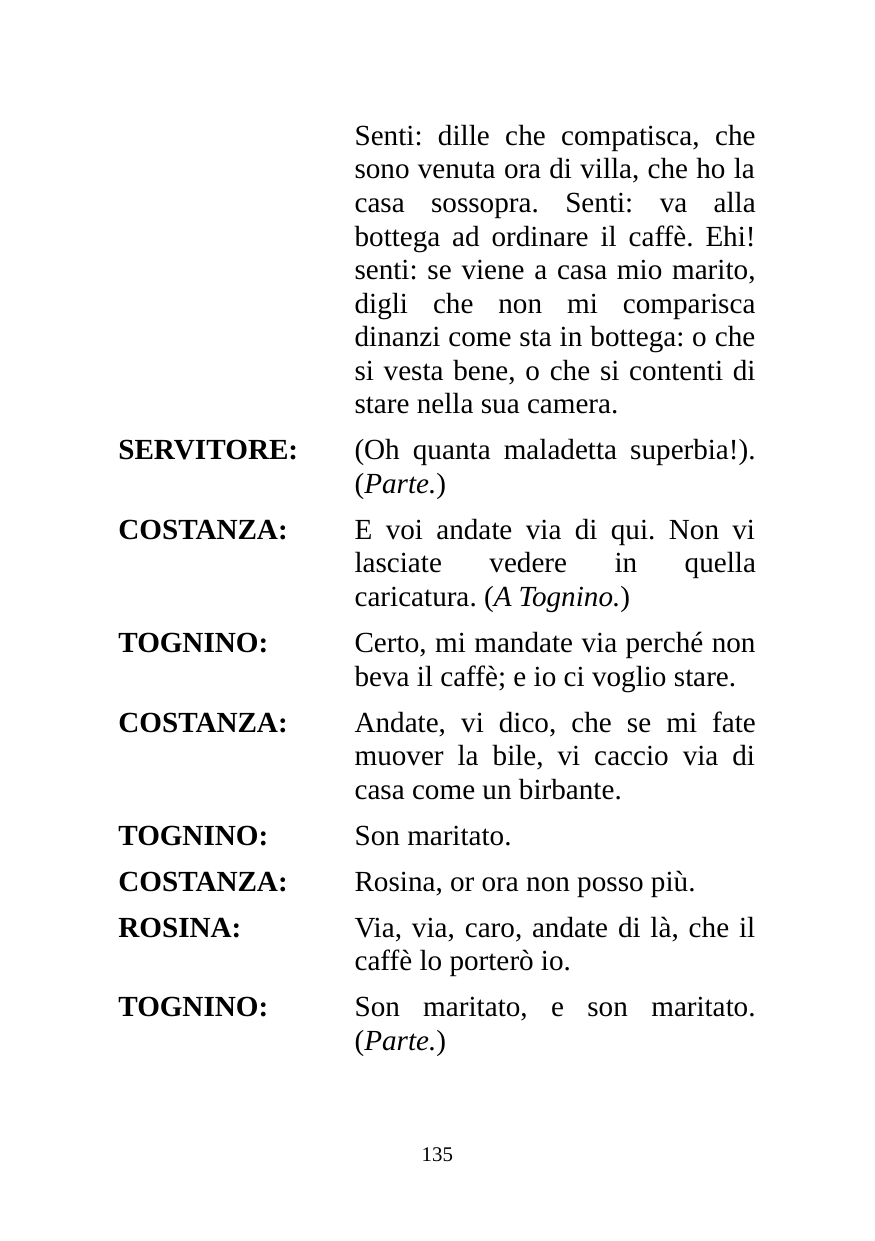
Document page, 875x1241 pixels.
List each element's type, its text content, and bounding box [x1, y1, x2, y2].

text TOGNINO: Certo, mi mandate via perché non beva il caffè; e io ci voglio stare. [118, 625, 756, 692]
text COSTANZA: Andate, vi dico, che se mi fate muover la bile, vi caccio via di casa come un birbante. [118, 705, 756, 805]
text Senti: dille che compatisca, che sono venuta ora di villa, che ho la casa sossopra. Senti: va alla bottega ad ordinare il caffè. Ehi! senti: se viene a casa mio marito, digli che non mi comparisca dinanzi come sta in bottega: o che si vesta bene, o che si contenti di stare nella sua camera. [118, 118, 756, 420]
text SERVITORE: (Oh quanta maladetta superbia!). (Parte.) [118, 432, 756, 499]
text TOGNINO: Son maritato. [118, 818, 756, 851]
text ROSINA: Via, via, caro, andate di là, che il caffè lo porterò io. [118, 910, 756, 977]
text COSTANZA: Rosina, or ora non posso più. [118, 864, 756, 897]
text TOGNINO: Son maritato, e son maritato. (Parte.) [118, 989, 756, 1057]
text COSTANZA: E voi andate via di qui. Non vi lasciate vedere in quella caricatura. (A Tognino.) [118, 512, 756, 613]
